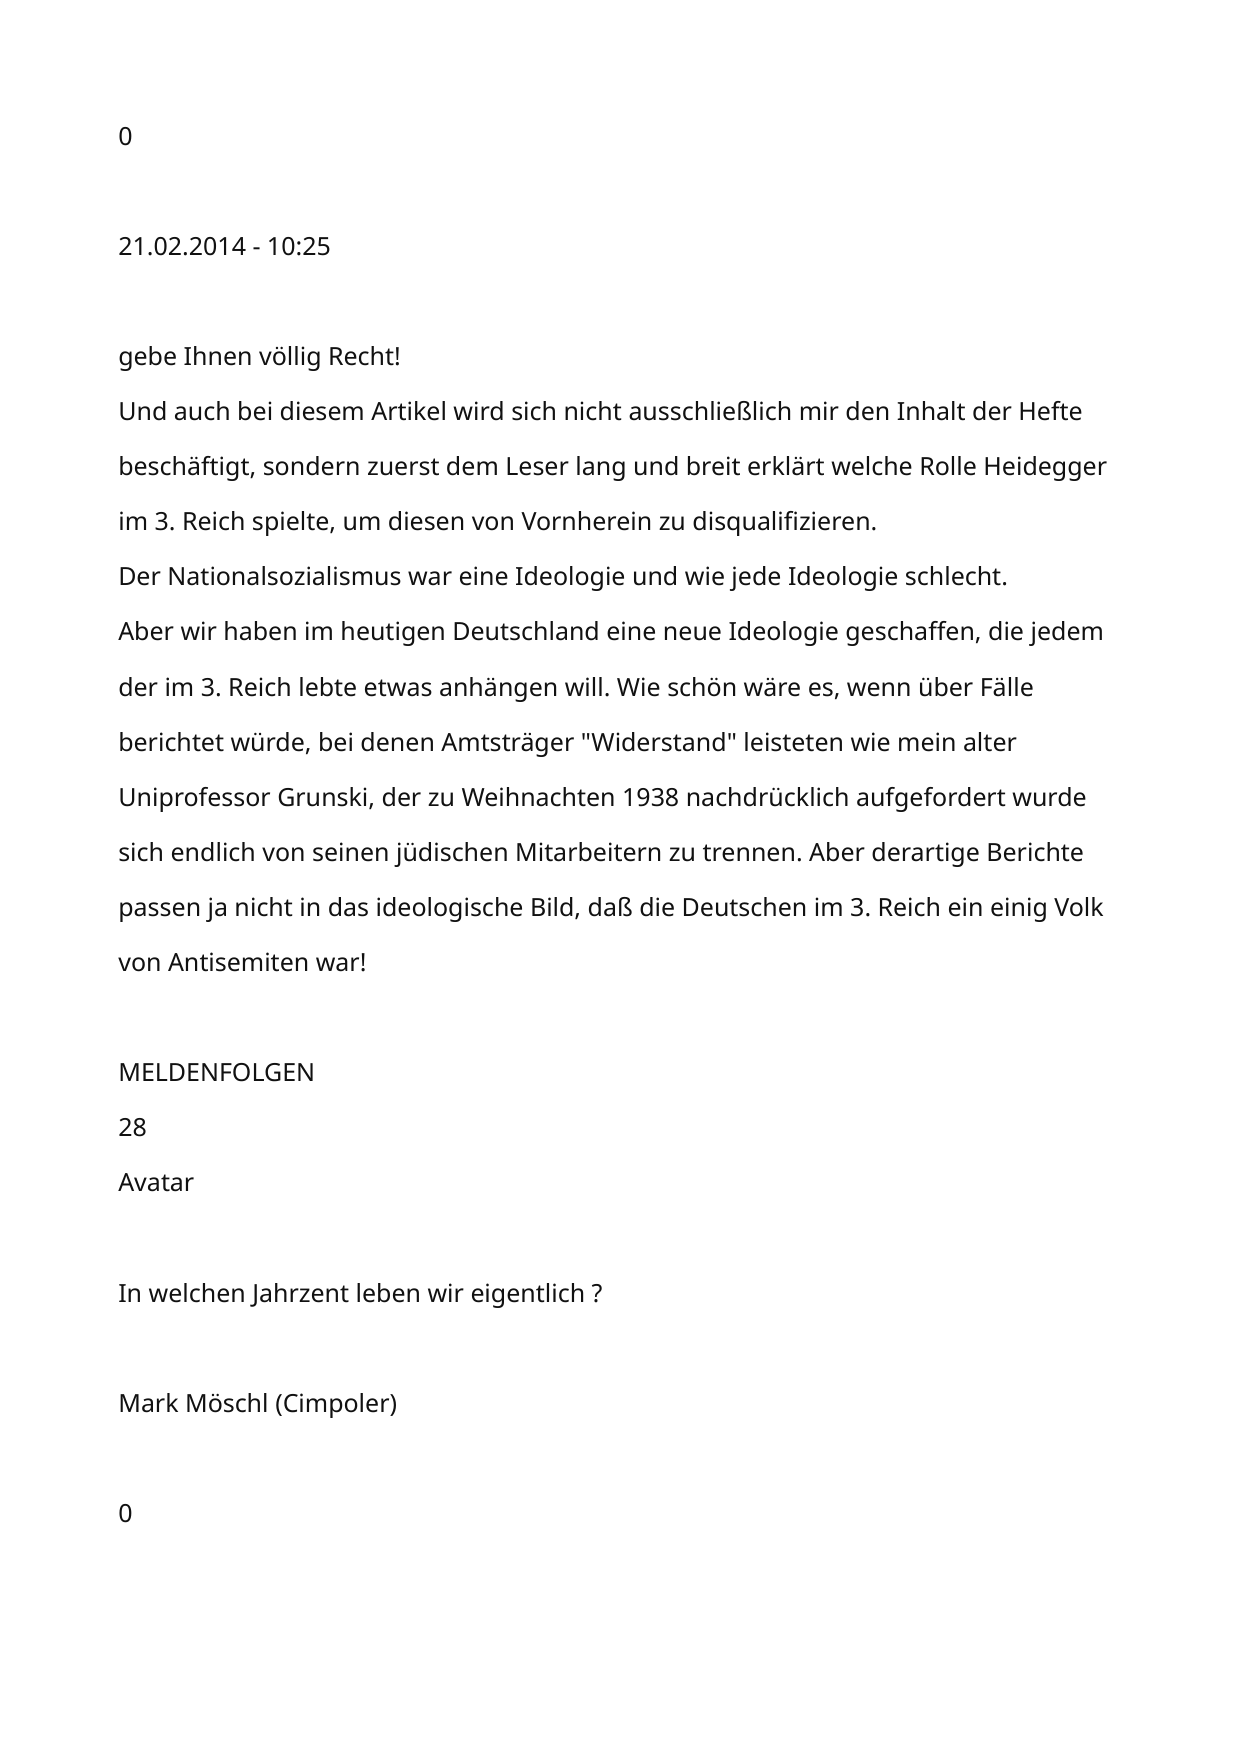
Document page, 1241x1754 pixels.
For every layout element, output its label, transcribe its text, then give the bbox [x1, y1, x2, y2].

text 0 [118, 118, 1122, 152]
text gebe Ihnen völlig Recht! [118, 338, 1122, 373]
text Der Nationalsozialismus war eine Ideologie und wie jede Ideologie schlecht. [118, 559, 1122, 593]
text Avatar [118, 1165, 1122, 1199]
text Mark Möschl (Cimpoler) [118, 1386, 1122, 1419]
text Und auch bei diesem Artikel wird sich nicht ausschließlich mir den Inhalt der Hefte beschäftigt, sondern zuerst dem Leser lang und breit erklärt welche Rolle Heidegger im 3. Reich spielte, um diesen von Vornherein zu disqualifizieren. [118, 394, 1122, 538]
text In welchen Jahrzent leben wir eigentlich ? [118, 1275, 1122, 1309]
text 28 [118, 1110, 1122, 1144]
text 21.02.2014 - 10:25 [118, 228, 1122, 262]
text Aber wir haben im heutigen Deutschland eine neue Ideologie geschaffen, die jedem der im 3. Reich lebte etwas anhängen will. Wie schön wäre es, wenn über Fälle berichtet würde, bei denen Amtsträger "Widerstand" leisteten wie mein alter Uniprofessor Grunski, der zu Weihnachten 1938 nachdrücklich aufgefordert wurde sich endlich von seinen jüdischen Mitarbeitern zu trennen. Aber derartige Berichte passen ja nicht in das ideologische Bild, daß die Deutschen im 3. Reich ein einig Volk von Antisemiten war! [118, 614, 1122, 979]
text MELDENFOLGEN [118, 1055, 1122, 1089]
text 0 [118, 1496, 1122, 1530]
